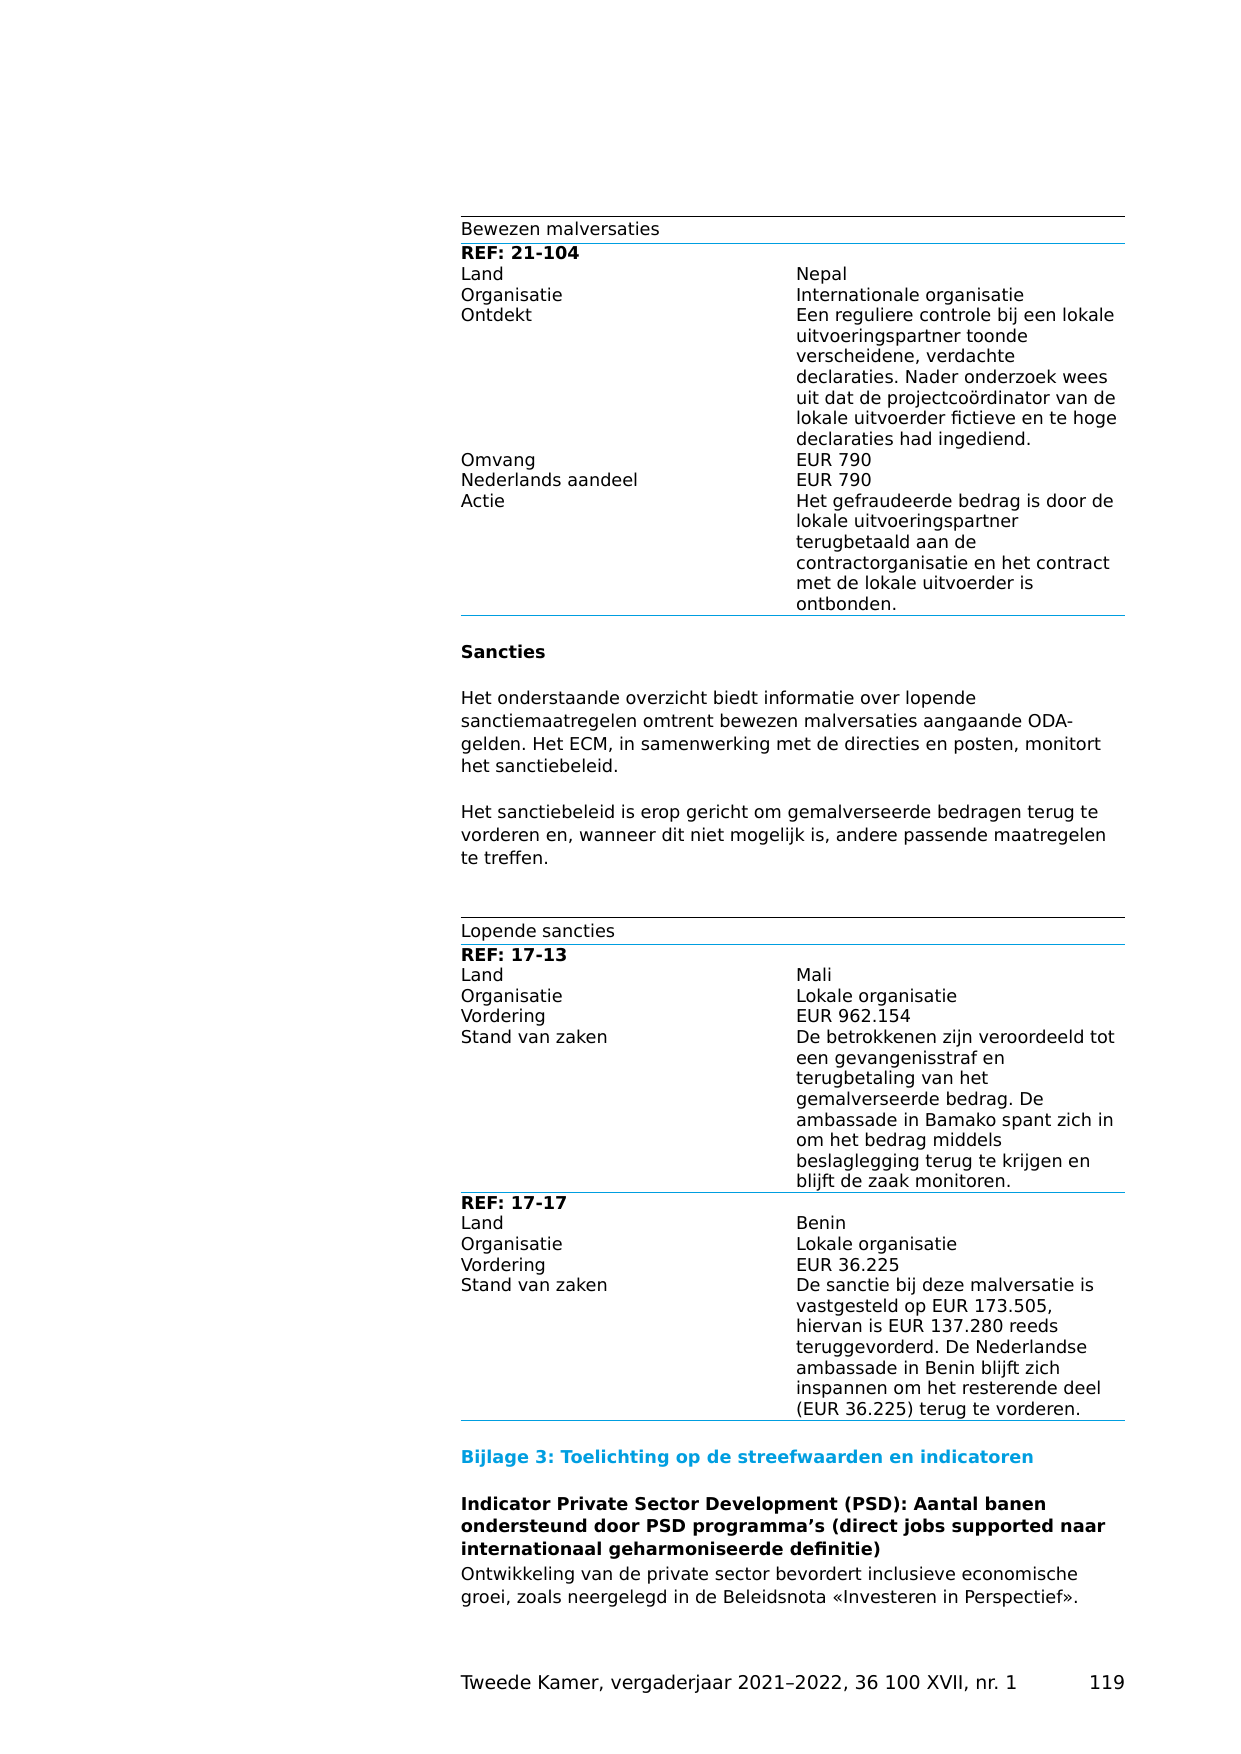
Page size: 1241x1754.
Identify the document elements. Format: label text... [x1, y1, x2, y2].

table_cell Actie [461, 491, 793, 614]
table_cell De sanctie bij deze malversatie is vastgesteld op EUR 173.505, hiervan is EUR 137.280 reeds teruggevorderd. De Nederlandse ambassade in Benin blijft zich inspannen om het resterende deel (EUR 36.225) terug te vorderen. [793, 1275, 1125, 1419]
table_cell Lokale organisatie [793, 986, 1125, 1006]
table_cell De betrokkenen zijn veroordeeld tot een gevangenisstraf en terugbetaling van het gemalverseerde bedrag. De ambassade in Bamako spant zich in om het bedrag middels beslaglegging terug te krijgen en blijft de zaak monitoren. [793, 1027, 1125, 1192]
table_cell Land [461, 1213, 793, 1234]
text Ontwikkeling van de private sector bevordert inclusieve economische groei, zoals neergelegd in de Beleidsnota «Investeren in Perspectief». [461, 1562, 1125, 1608]
text Indicator Private Sector Development (PSD): Aantal banen ondersteund door PSD programma’s (direct jobs supported naar internationaal geharmoniseerde definitie) [461, 1492, 1125, 1560]
table_header Tabel 36 Lopende ODA sanctiemaatregelen [461, 892, 1125, 917]
table_cell Ontdekt [461, 305, 793, 449]
table_cell [793, 1193, 1125, 1213]
table_cell Vordering [461, 1006, 793, 1027]
table_cell EUR 790 [793, 450, 1125, 470]
table_cell Mali [793, 965, 1125, 986]
table_cell EUR 36.225 [793, 1255, 1125, 1275]
table_cell Internationale organisatie [793, 285, 1125, 305]
table_cell Land [461, 264, 793, 284]
table_cell Stand van zaken [461, 1027, 793, 1192]
table_cell REF: 17-17 [461, 1193, 793, 1213]
table_cell Land [461, 965, 793, 986]
table_cell Nederlands aandeel [461, 470, 793, 491]
table_cell Benin [793, 1213, 1125, 1234]
table_cell Een reguliere controle bij een lokale uitvoeringspartner toonde verscheidene, verdachte declaraties. Nader onderzoek wees uit dat de projectcoördinator van de lokale uitvoerder fictieve en te hoge declaraties had ingediend. [793, 305, 1125, 449]
table_cell Het gefraudeerde bedrag is door de lokale uitvoeringspartner terugbetaald aan de contractorganisatie en het contract met de lokale uitvoerder is ontbonden. [793, 491, 1125, 614]
table_header Tabel 35 Bewezen ODA malversaties [461, 191, 1125, 216]
text Sancties [461, 640, 1125, 663]
table_cell Organisatie [461, 285, 793, 305]
table_cell Stand van zaken [461, 1275, 793, 1419]
table_cell EUR 790 [793, 470, 1125, 491]
table_cell Organisatie [461, 1234, 793, 1254]
table_cell Nepal [793, 264, 1125, 284]
table_cell Lopende sancties [461, 918, 1125, 944]
table_cell Lokale organisatie [793, 1234, 1125, 1254]
table_cell Omvang [461, 450, 793, 470]
table_cell Bewezen malversaties [461, 217, 1125, 243]
table_cell Vordering [461, 1255, 793, 1275]
table_cell [793, 945, 1125, 965]
table_cell [793, 244, 1125, 264]
table_cell REF: 17-13 [461, 945, 793, 965]
text Het onderstaande overzicht biedt informatie over lopende sanctiemaatregelen omtrent bewezen malversaties aangaande ODA-gelden. Het ECM, in samenwerking met de directies en posten, monitort het sanctiebeleid. [461, 686, 1125, 777]
table_cell Organisatie [461, 986, 793, 1006]
text Het sanctiebeleid is erop gericht om gemalverseerde bedragen terug te vorderen en, wanneer dit niet mogelijk is, andere passende maatregelen te treffen. [461, 800, 1125, 869]
table_cell EUR 962.154 [793, 1006, 1125, 1027]
title Bijlage 3: Toelichting op de streefwaarden en indicatoren [461, 1445, 1125, 1468]
table_cell REF: 21-104 [461, 244, 793, 264]
